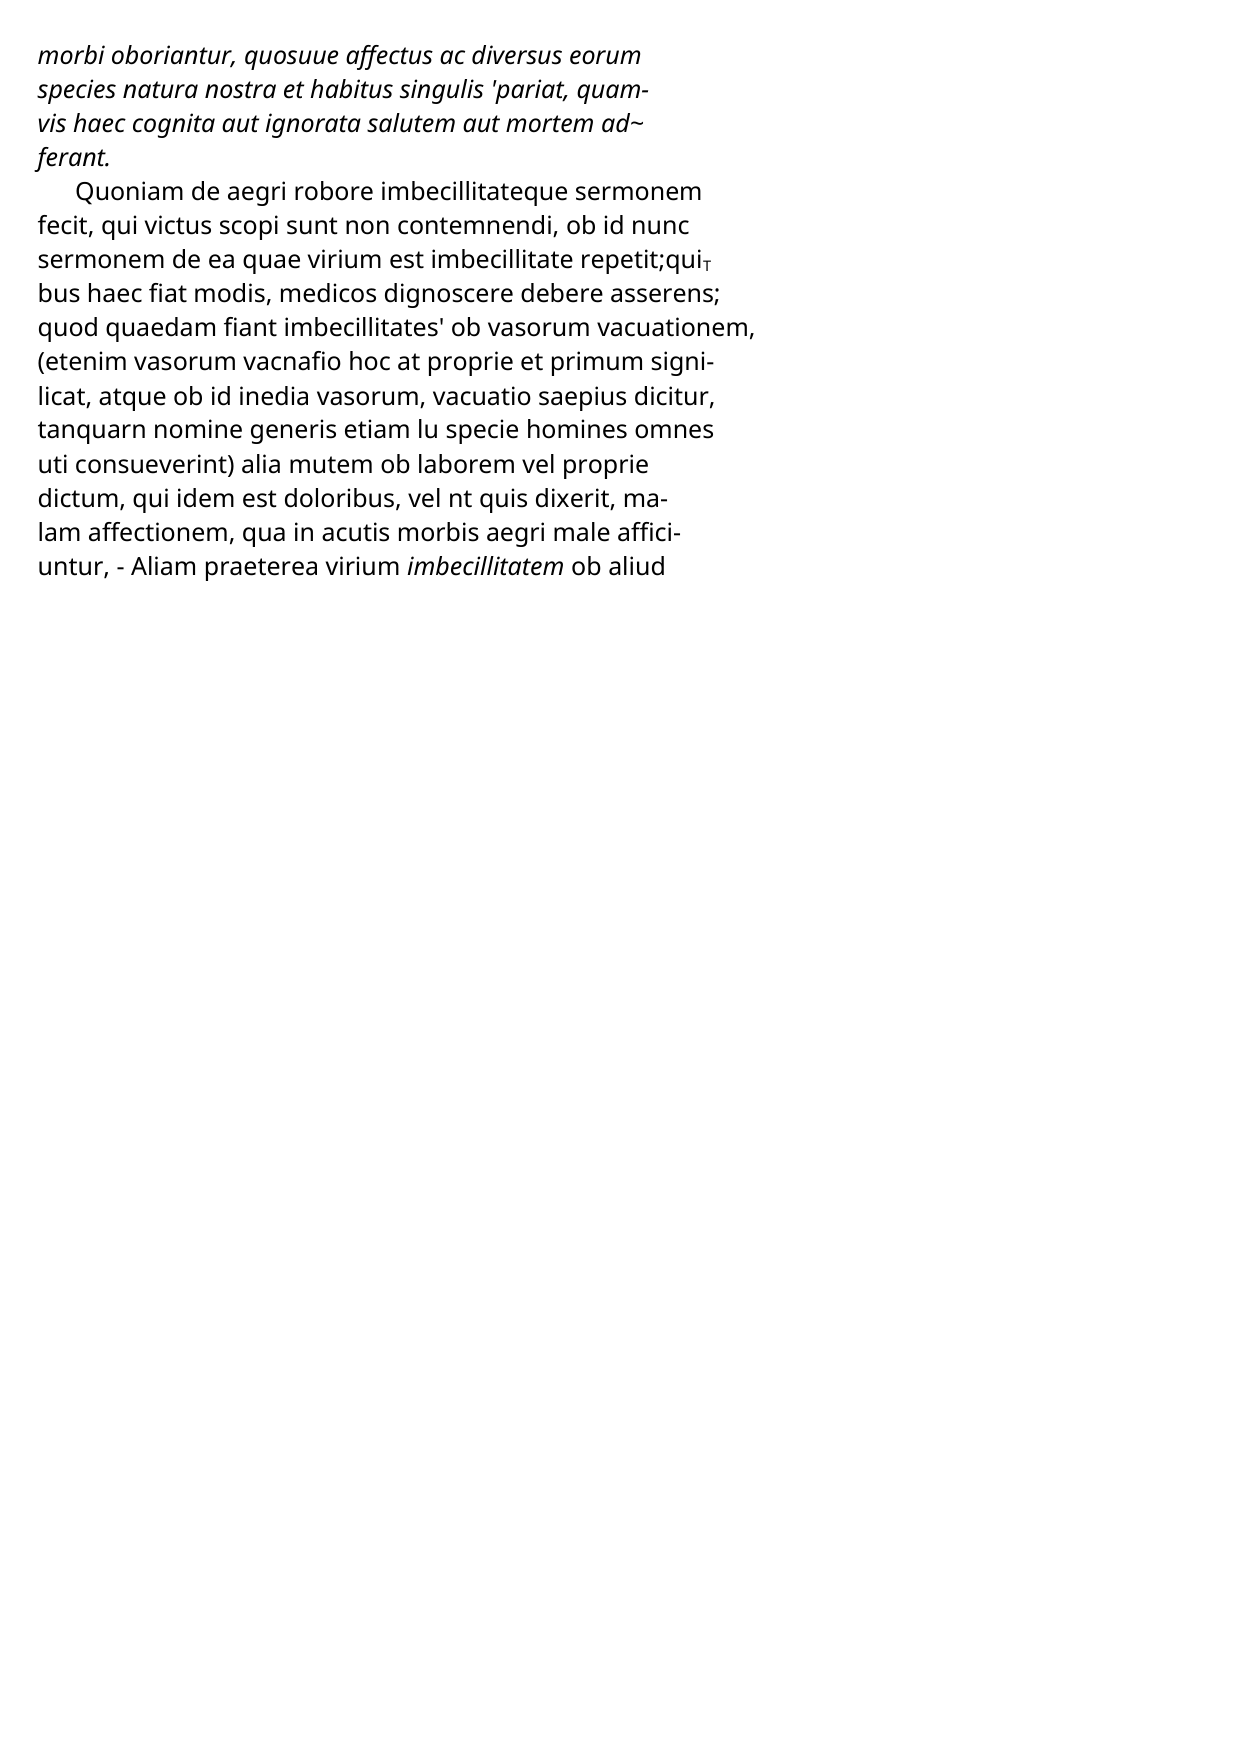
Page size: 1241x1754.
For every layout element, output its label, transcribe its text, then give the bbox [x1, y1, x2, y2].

text Quoniam de aegri robore imbecillitateque sermonem fecit, qui victus scopi sunt non contemnendi, ob id nunc sermonem de ea quae virium est imbecillitate repetit;quiT bus haec fiat modis, medicos dignoscere debere asserens; quod quaedam fiant imbecillitates' ob vasorum vacuationem, (etenim vasorum vacnafio hoc at proprie et primum signi- licat, atque ob id inedia vasorum, vacuatio saepius dicitur, tanquarn nomine generis etiam lu specie homines omnes uti consueverint) alia mutem ob laborem vel proprie dictum, qui idem est doloribus, vel nt quis dixerit, ma- lam affectionem, qua in acutis morbis aegri male affici- untur, - Aliam praeterea virium imbecillitatem ob aliud [37, 174, 1203, 582]
text morbi oboriantur, quosuue affectus ac diversus eorum species natura nostra et habitus singulis 'pariat, quam- vis haec cognita aut ignorata salutem aut mortem ad~ ferant. [37, 37, 1203, 174]
